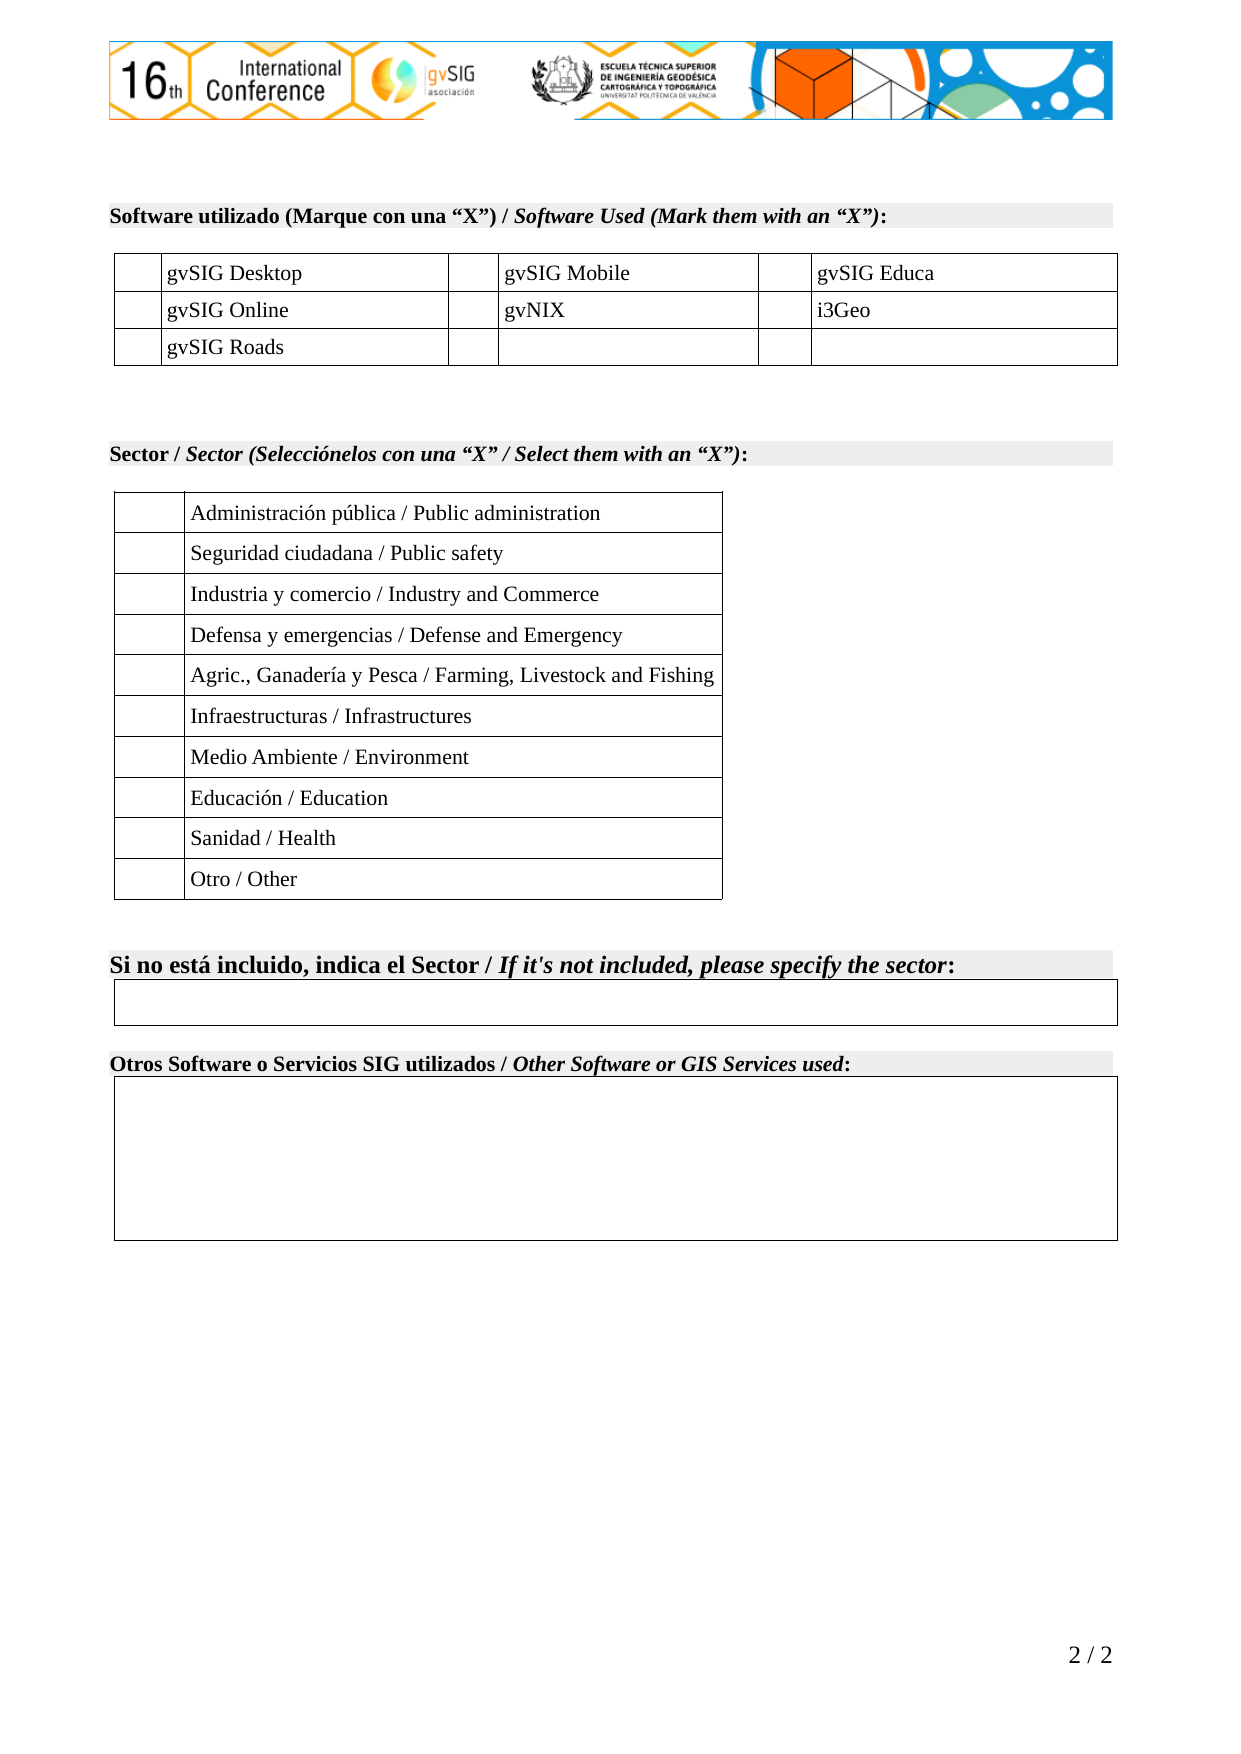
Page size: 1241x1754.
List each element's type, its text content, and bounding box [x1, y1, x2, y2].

table_cell Industria y comercio / Industry and Commerce [185, 574, 722, 614]
table_cell [115, 329, 161, 365]
table_cell gvSIG Online [162, 292, 448, 328]
picture [1073, 108, 1104, 120]
picture [1032, 101, 1040, 109]
table_cell [115, 818, 184, 858]
table_cell [115, 859, 184, 899]
table_cell gvSIG Roads [162, 329, 448, 365]
picture [933, 84, 1022, 120]
picture [1073, 64, 1104, 97]
table_cell Seguridad ciudadana / Public safety [185, 533, 722, 573]
table_cell Sanidad / Health [185, 818, 722, 858]
table_cell [115, 655, 184, 695]
table_header gvSIG Educa [812, 254, 1117, 291]
table_cell [115, 292, 161, 328]
table_header [115, 980, 1117, 1025]
text Otros Software o Servicios SIG utilizados / Other Software or GIS Services used: [109, 1051, 1113, 1076]
table_cell i3Geo [812, 292, 1117, 328]
table_header [759, 254, 811, 291]
table_cell Educación / Education [185, 778, 722, 817]
picture [940, 49, 972, 77]
table_cell [115, 574, 184, 614]
text Sector / Sector (Selecciónelos con una “X” / Select them with an “X”): [109, 441, 1113, 466]
table_cell [759, 329, 811, 365]
table_header [449, 254, 498, 291]
picture [984, 49, 1073, 88]
table_header gvSIG Mobile [499, 254, 758, 291]
table_cell Defensa y emergencias / Defense and Emergency [185, 615, 722, 654]
table_cell [115, 696, 184, 736]
table_header Administración pública / Public administration [185, 493, 722, 532]
table_cell [115, 737, 184, 777]
table_cell Infraestructuras / Infrastructures [185, 696, 722, 736]
picture [109, 41, 929, 120]
table_header [115, 493, 184, 532]
table_cell Medio Ambiente / Environment [185, 737, 722, 777]
table_cell [115, 533, 184, 573]
table_header [115, 1077, 1117, 1239]
table_header [115, 254, 161, 291]
table_cell [759, 292, 811, 328]
text Software utilizado (Marque con una “X”) / Software Used (Mark them with an “X”): [109, 203, 1113, 228]
table_cell [499, 329, 758, 365]
table_cell [449, 329, 498, 365]
table_cell [449, 292, 498, 328]
table_cell gvNIX [499, 292, 758, 328]
table_cell Agric., Ganadería y Pesca / Farming, Livestock and Fishing [185, 655, 722, 695]
table_cell [115, 778, 184, 817]
table_header gvSIG Desktop [162, 254, 448, 291]
table_cell Otro / Other [185, 859, 722, 899]
table_cell [812, 329, 1117, 365]
text Si no está incluido, indica el Sector / If it's not included, please specify the sector: [109, 950, 1113, 978]
picture [1051, 92, 1069, 110]
table_cell [115, 615, 184, 654]
